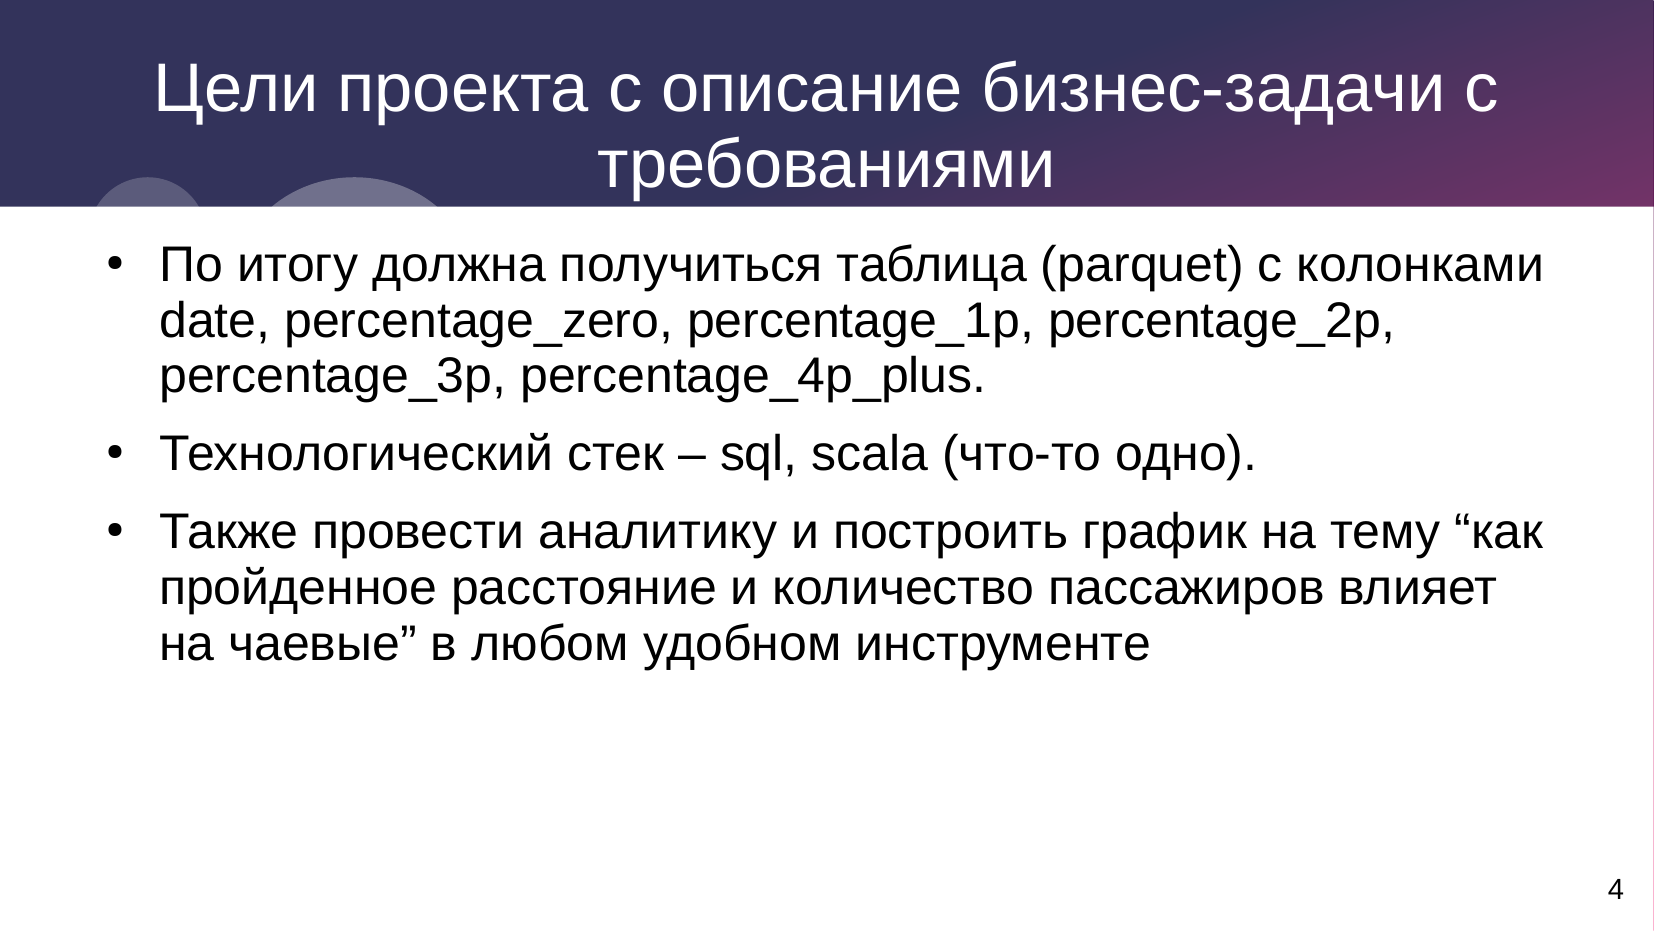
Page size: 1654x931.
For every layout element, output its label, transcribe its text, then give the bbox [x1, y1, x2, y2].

title Цели проекта с описание бизнес-задачи с требованиями [88, 44, 1565, 207]
list По итогу должна получиться таблица (parquet) с колонками date, percentage_zero, percentage_1p, percentage_2p, percentage_3p, percentage_4p_plus. Технологический стек – sql, scala (что-то одно). Также провести аналитику и построить график на тему “как пройденное расстояние и количество пассажиров влияет на чаевые” в любом удобном инструменте [88, 236, 1565, 827]
